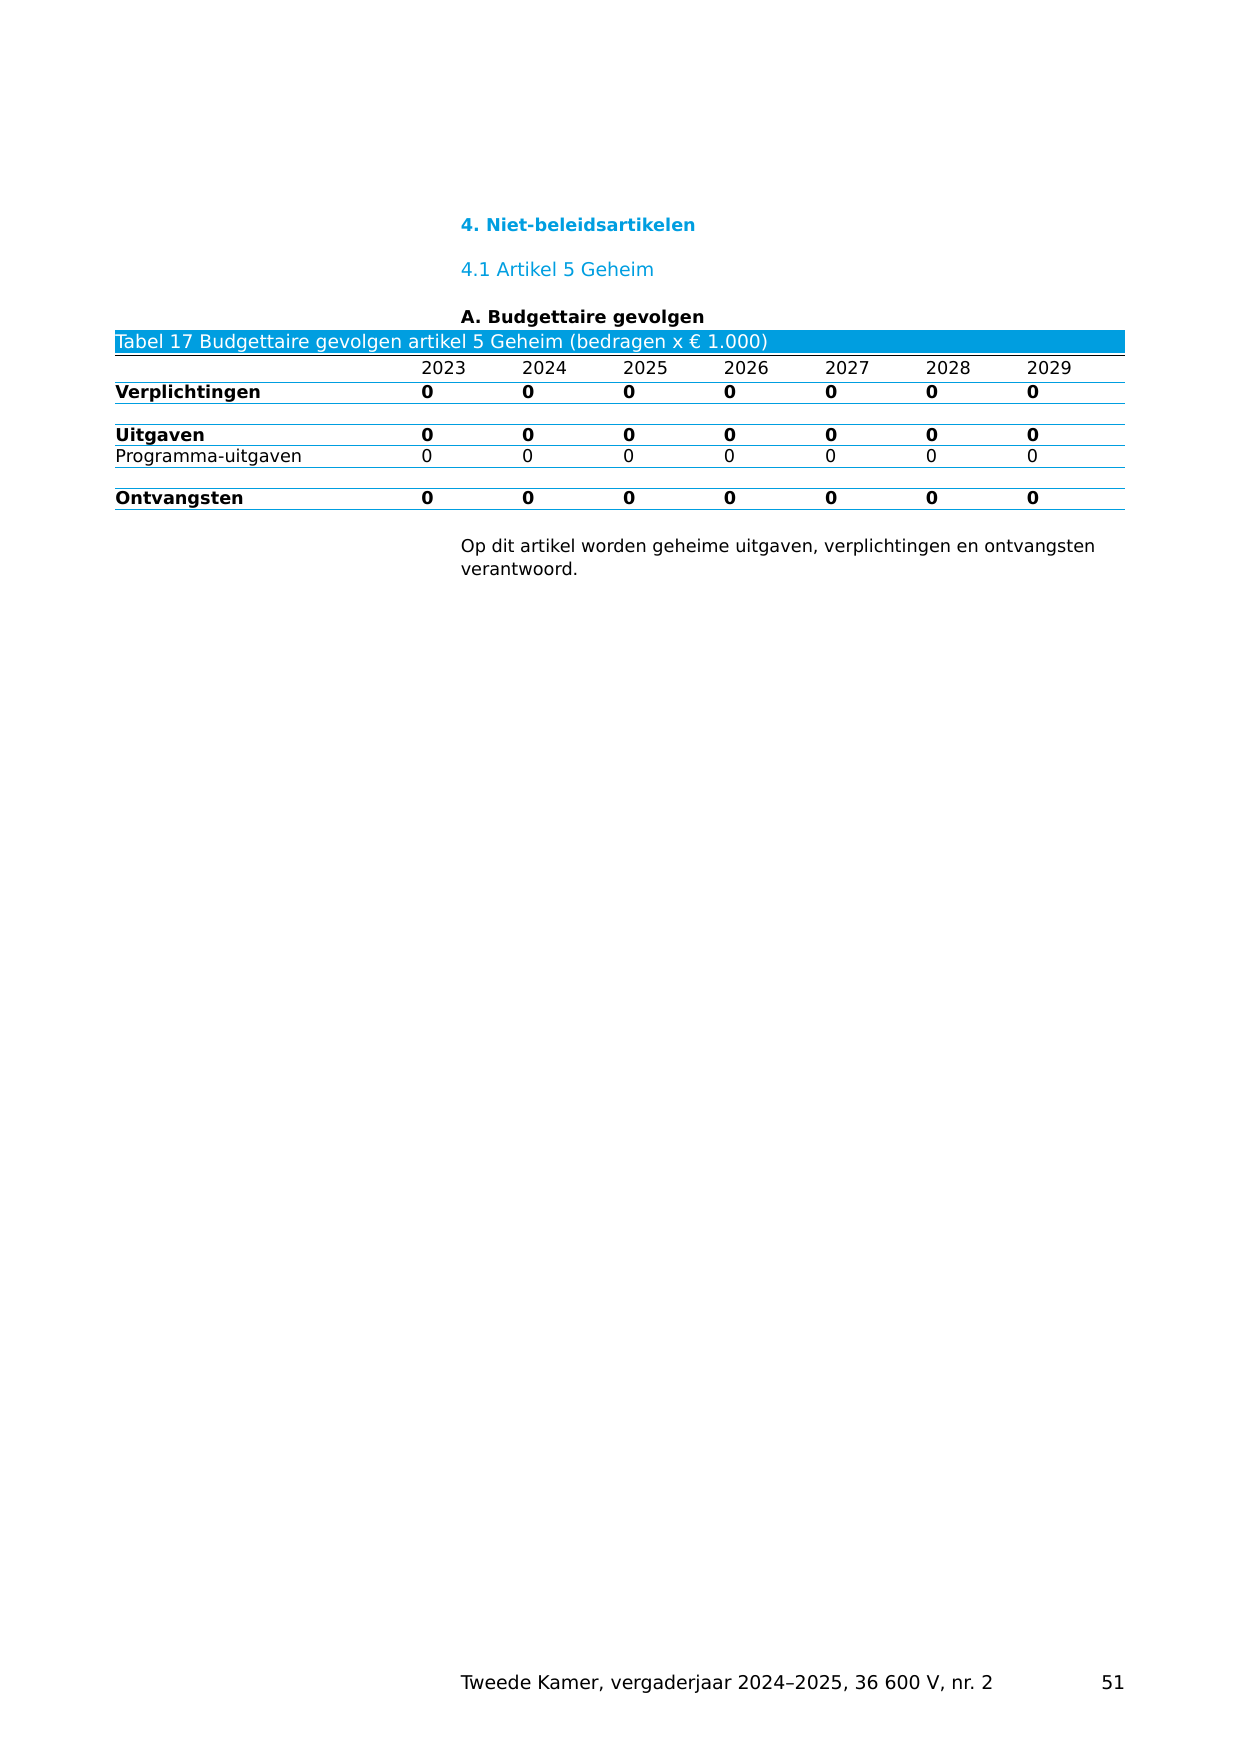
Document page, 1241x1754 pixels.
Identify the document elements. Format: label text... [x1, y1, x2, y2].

table_cell 0 [620, 489, 721, 509]
table_cell 0 [418, 446, 519, 466]
table_cell [115, 404, 418, 424]
table_cell [1024, 468, 1125, 488]
text A. Budgettaire gevolgen [461, 305, 1125, 328]
table_cell [721, 404, 822, 424]
table_cell 0 [519, 383, 620, 403]
table_cell 0 [822, 446, 923, 466]
table_cell 0 [1024, 425, 1125, 445]
table_cell 0 [418, 489, 519, 509]
table_cell 0 [822, 425, 923, 445]
title 4. Niet-beleidsartikelen [461, 213, 1125, 236]
table_cell 0 [923, 489, 1024, 509]
table_cell [1024, 404, 1125, 424]
table_cell [923, 404, 1024, 424]
table_cell 2023 [418, 356, 519, 382]
table_cell 0 [721, 425, 822, 445]
table_cell 0 [620, 446, 721, 466]
table_cell 0 [721, 383, 822, 403]
table_cell 2026 [721, 356, 822, 382]
table_cell 2025 [620, 356, 721, 382]
table_cell 2029 [1024, 356, 1125, 382]
table_cell 0 [721, 489, 822, 509]
table_cell [620, 468, 721, 488]
table_cell Uitgaven [115, 425, 418, 445]
table_cell Ontvangsten [115, 489, 418, 509]
table_cell [519, 404, 620, 424]
table_cell 0 [418, 383, 519, 403]
table_cell 0 [519, 489, 620, 509]
table_cell 2027 [822, 356, 923, 382]
table_cell 0 [822, 489, 923, 509]
table_cell [721, 468, 822, 488]
table_cell 0 [620, 425, 721, 445]
table_cell 0 [923, 383, 1024, 403]
table_cell 0 [519, 425, 620, 445]
title 4.1 Artikel 5 Geheim [461, 259, 1125, 281]
table_cell 0 [923, 425, 1024, 445]
table_cell Programma-uitgaven [115, 446, 418, 466]
table_cell [115, 356, 418, 382]
table_cell 0 [1024, 489, 1125, 509]
table_cell [620, 404, 721, 424]
table_cell 2028 [923, 356, 1024, 382]
text Op dit artikel worden geheime uitgaven, verplichtingen en ontvangsten verantwoord. [461, 534, 1125, 580]
table_cell [923, 468, 1024, 488]
table_cell 2024 [519, 356, 620, 382]
table_cell [822, 404, 923, 424]
table_cell 0 [923, 446, 1024, 466]
table_cell [418, 404, 519, 424]
table_cell [822, 468, 923, 488]
table_cell 0 [519, 446, 620, 466]
table_cell 0 [1024, 383, 1125, 403]
table_cell 0 [1024, 446, 1125, 466]
table_cell [418, 468, 519, 488]
table_cell [519, 468, 620, 488]
table_cell 0 [822, 383, 923, 403]
table_cell 0 [418, 425, 519, 445]
table_cell [115, 468, 418, 488]
table_cell 0 [620, 383, 721, 403]
table_cell 0 [721, 446, 822, 466]
table_cell Verplichtingen [115, 383, 418, 403]
